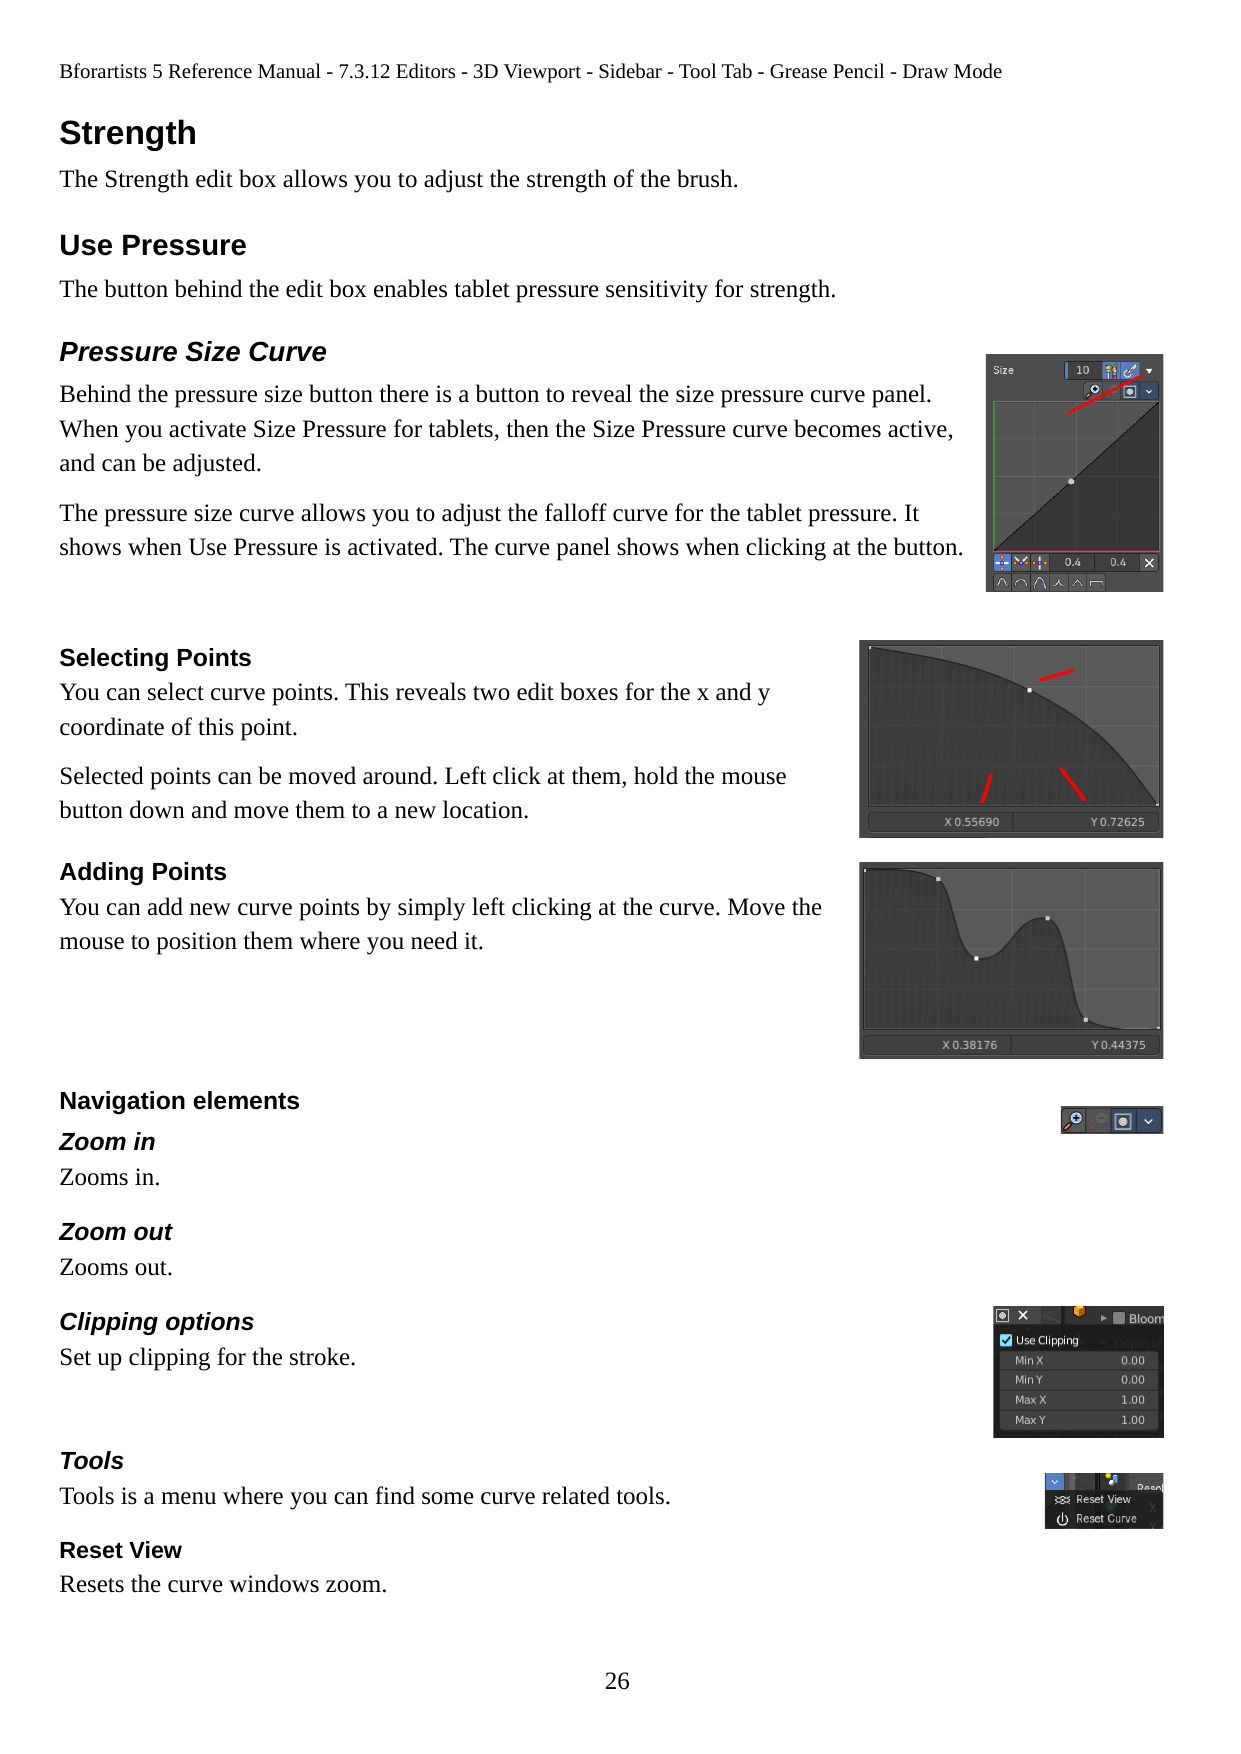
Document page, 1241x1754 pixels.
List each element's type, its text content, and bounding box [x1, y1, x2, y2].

picture [859, 862, 1164, 1059]
subtitle Zoom in [59, 1127, 1181, 1156]
subtitle Strength [59, 113, 1181, 151]
subtitle Selecting Points [59, 643, 859, 671]
subtitle Zoom out [59, 1217, 1181, 1246]
subtitle Pressure Size Curve [59, 335, 1181, 367]
text The Strength edit box allows you to adjust the strength of the brush. [59, 164, 1181, 192]
text The pressure size curve allows you to adjust the falloff curve for the tablet pressure. It shows when Use Pressure is activated. The curve panel shows when clicking at the button. [59, 498, 985, 561]
text Zooms in. [59, 1162, 1181, 1191]
picture [859, 640, 1164, 838]
text Resets the curve windows zoom. [59, 1569, 1181, 1598]
subtitle [1164, 643, 1181, 671]
text You can add new curve points by simply left clicking at the curve. Move the mouse to position them where you need it. [59, 892, 859, 955]
text The button behind the edit box enables tablet pressure sensitivity for strength. [59, 274, 1181, 302]
picture [985, 354, 1164, 592]
picture [1044, 1473, 1164, 1529]
text Set up clipping for the stroke. [59, 1342, 993, 1371]
subtitle Clipping options [59, 1307, 993, 1336]
subtitle Navigation elements [59, 1086, 1181, 1114]
text Tools is a menu where you can find some curve related tools. [59, 1481, 1044, 1510]
text You can select curve points. This reveals two edit boxes for the x and y coordinate of this point. [59, 677, 859, 741]
subtitle [1164, 1307, 1181, 1336]
picture [1060, 1106, 1164, 1134]
text Zooms out. [59, 1252, 1181, 1281]
subtitle Reset View [59, 1537, 1181, 1563]
text Behind the pressure size button there is a button to reveal the size pressure curve panel. When you activate Size Pressure for tablets, then the Size Pressure curve becomes active, and can be adjusted. [59, 379, 985, 477]
subtitle Adding Points [59, 857, 1181, 886]
subtitle Use Pressure [59, 227, 1181, 261]
text Selected points can be moved around. Left click at them, hold the mouse button down and move them to a new location. [59, 761, 859, 824]
picture [993, 1306, 1164, 1438]
subtitle Tools [59, 1446, 1181, 1475]
